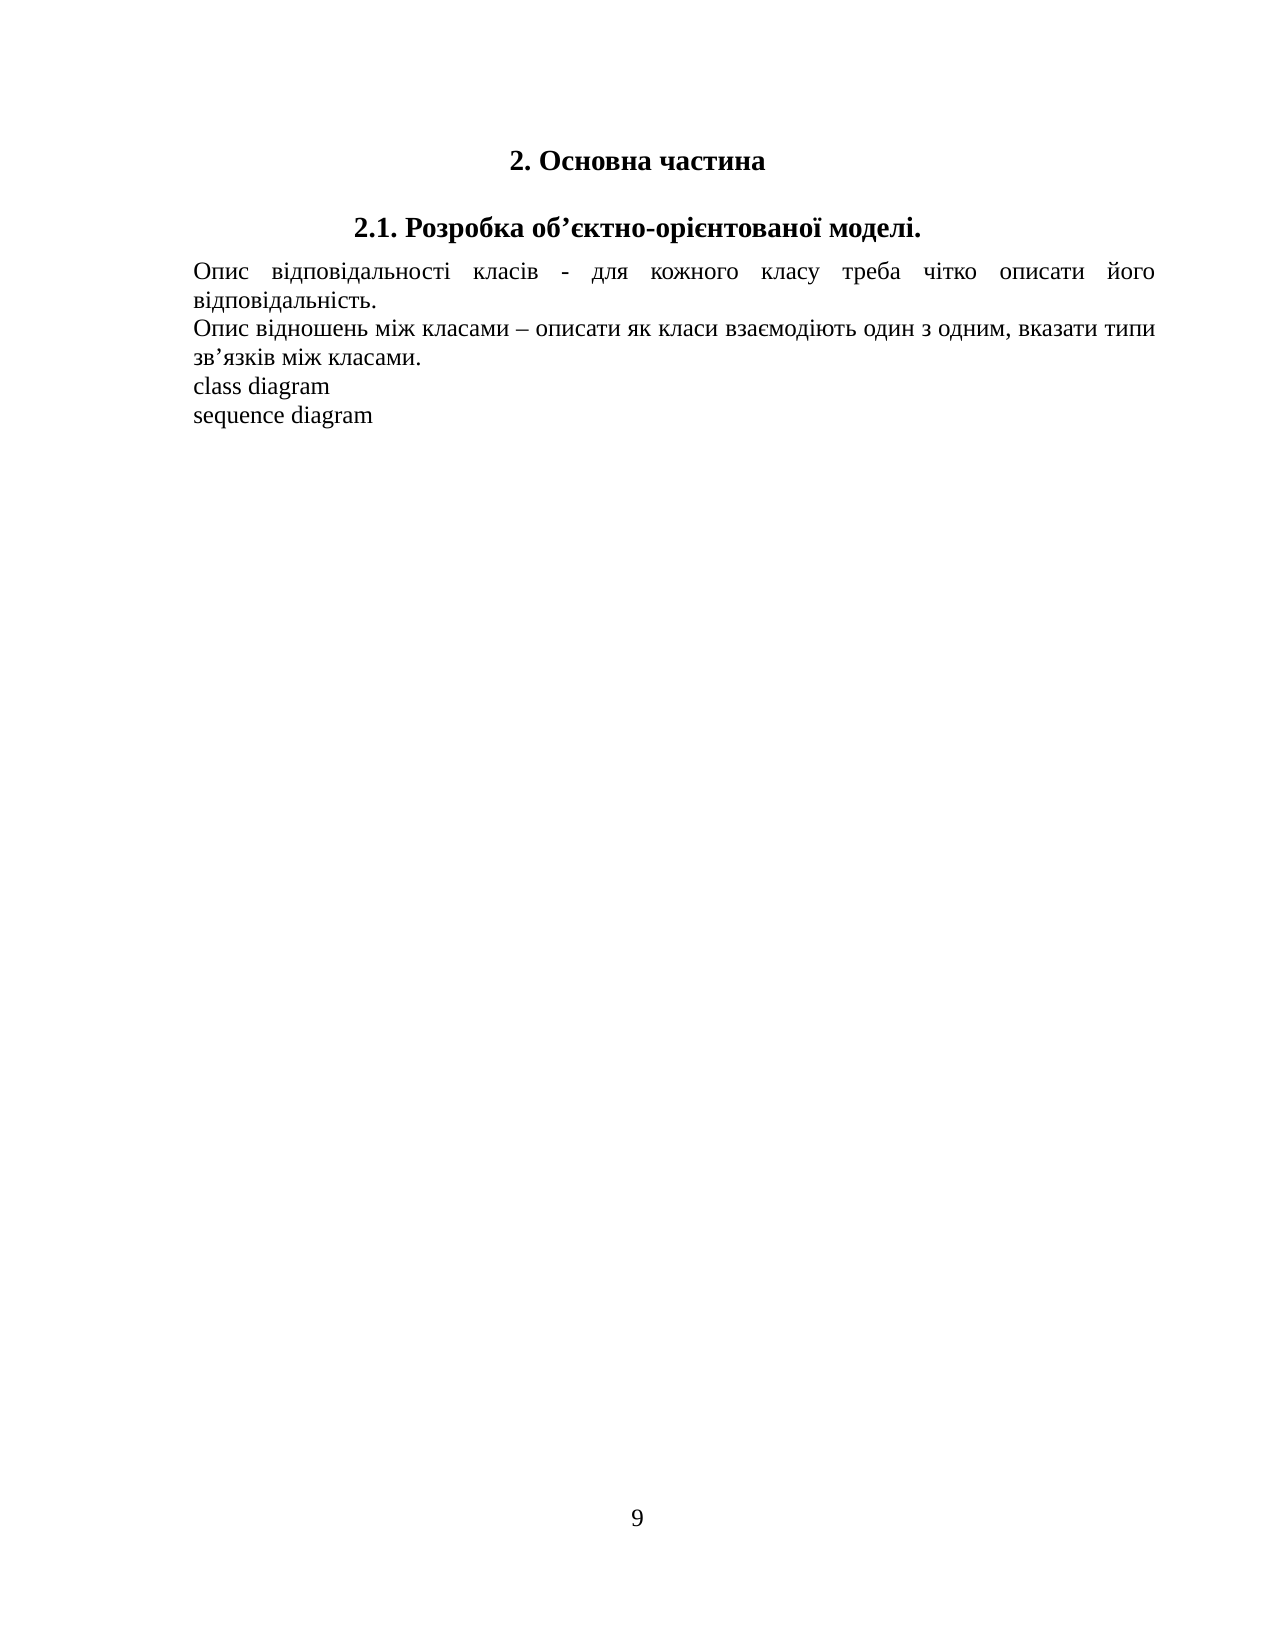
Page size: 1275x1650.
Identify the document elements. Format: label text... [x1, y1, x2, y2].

list class diagram [156, 371, 1157, 400]
list sequence diagram [156, 400, 1157, 428]
list Опис відношень між класами – описати як класи взаємодіють один з одним, вказати типи зв’язків між класами. [156, 313, 1157, 371]
list Опис відповідальності класів - для кожного класу треба чітко описати його відповідальність. [156, 256, 1157, 313]
subtitle Основна частина [118, 143, 1157, 177]
subtitle Розробка об’єктно-орієнтованої моделі. [118, 210, 1157, 243]
